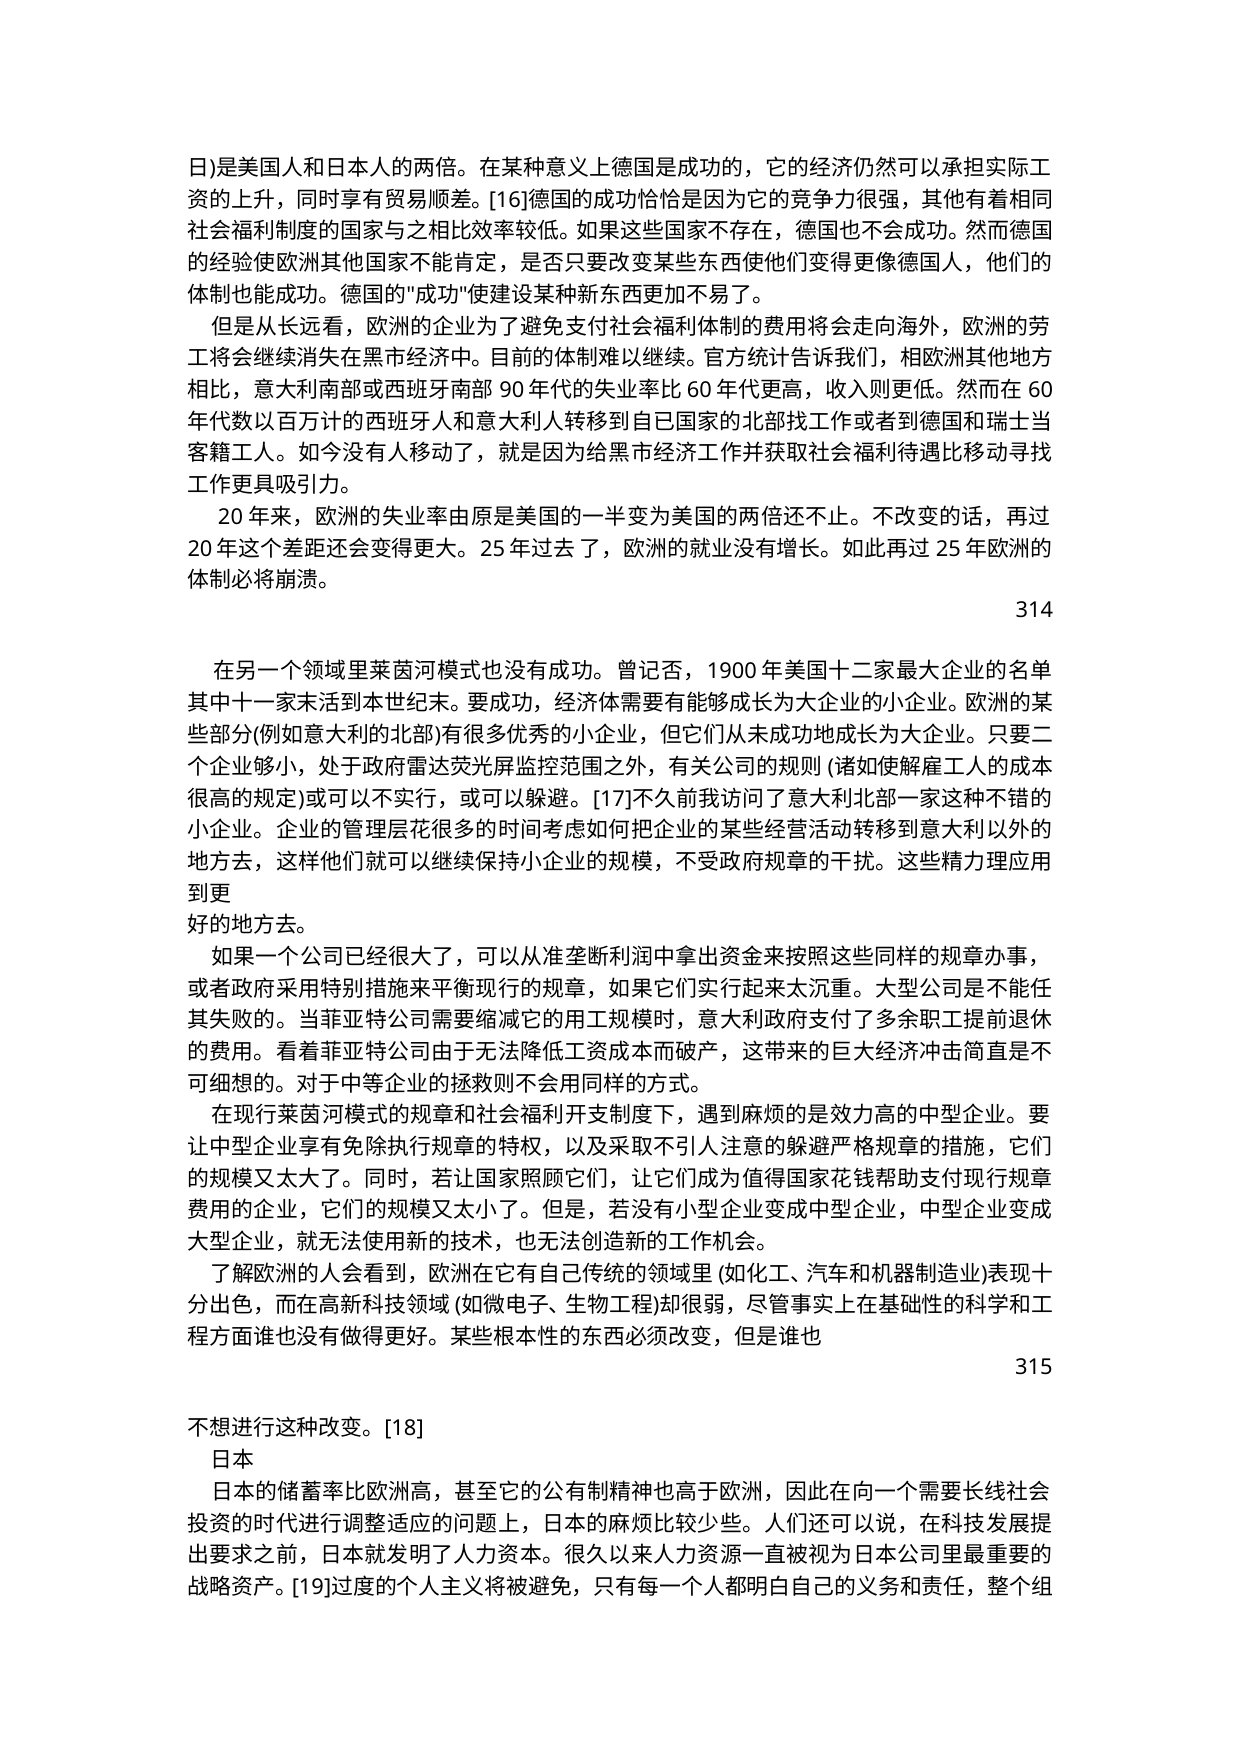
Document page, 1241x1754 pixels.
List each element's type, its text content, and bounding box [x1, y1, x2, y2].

text 314 [187, 594, 1053, 624]
text 但是从长远看，欧洲的企业为了避免支付社会福利体制的费用将会走向海外，欧洲的劳工将会继续消失在黑市经济中。目前的体制难以继续。官方统计告诉我们，相欧洲其他地方相比，意大利南部或西班牙南部90年代的失业率比60年代更高，收入则更低。然而在60年代数以百万计的西班牙人和意大利人转移到自已国家的北部找工作或者到德国和瑞士当客籍工人。如今没有人移动了，就是因为给黑市经济工作并获取社会福利待遇比移动寻找工作更具吸引力。 [187, 309, 1053, 499]
text 315 [187, 1351, 1053, 1381]
text 不想进行这种改变。[18] [187, 1410, 1053, 1442]
text 了解欧洲的人会看到，欧洲在它有自己传统的领域里 (如化工、汽车和机器制造业)表现十分出色，而在高新科技领域 (如微电子、生物工程)却很弱，尽管事实上在基础性的科学和工程方面谁也没有做得更好。某些根本性的东西必须改变，但是谁也 [187, 1256, 1053, 1351]
text 日本 [187, 1442, 1053, 1474]
text 日)是美国人和日本人的两倍。在某种意义上德国是成功的，它的经济仍然可以承担实际工资的上升，同时享有贸易顺差。[16]德国的成功恰恰是因为它的竞争力很强，其他有着相同社会福利制度的国家与之相比效率较低。如果这些国家不存在，德国也不会成功。然而德国的经验使欧洲其他国家不能肯定，是否只要改变某些东西使他们变得更像德国人，他们的体制也能成功。德国的"成功"使建设某种新东西更加不易了。 [187, 150, 1053, 309]
text 好的地方去。 [187, 907, 1053, 939]
text 日本的储蓄率比欧洲高，甚至它的公有制精神也高于欧洲，因此在向一个需要长线社会投资的时代进行调整适应的问题上，日本的麻烦比较少些。人们还可以说，在科技发展提出要求之前，日本就发明了人力资本。很久以来人力资源一直被视为日本公司里最重要的战略资产。[19]过度的个人主义将被避免，只有每一个人都明白自己的义务和责任，整个组 [187, 1474, 1053, 1601]
text 如果一个公司已经很大了，可以从准垄断利润中拿出资金来按照这些同样的规章办事，或者政府采用特别措施来平衡现行的规章，如果它们实行起来太沉重。大型公司是不能任其失败的。当菲亚特公司需要缩减它的用工规模时，意大利政府支付了多余职工提前退休的费用。看着菲亚特公司由于无法降低工资成本而破产，这带来的巨大经济冲击简直是不可细想的。对于中等企业的拯救则不会用同样的方式。 [187, 939, 1053, 1097]
text 在现行莱茵河模式的规章和社会福利开支制度下，遇到麻烦的是效力高的中型企业。要让中型企业享有免除执行规章的特权，以及采取不引人注意的躲避严格规章的措施，它们的规模又太大了。同时，若让国家照顾它们，让它们成为值得国家花钱帮助支付现行规章费用的企业，它们的规模又太小了。但是，若没有小型企业变成中型企业，中型企业变成大型企业，就无法使用新的技术，也无法创造新的工作机会。 [187, 1097, 1053, 1256]
text 在另一个领域里莱茵河模式也没有成功。曾记否，1900年美国十二家最大企业的名单 其中十一家末活到本世纪末。要成功，经济体需要有能够成长为大企业的小企业。欧洲的某些部分(例如意大利的北部)有很多优秀的小企业，但它们从未成功地成长为大企业。只要二个企业够小，处于政府雷达荧光屏监控范围之外，有关公司的规则 (诸如使解雇工人的成本很高的规定)或可以不实行，或可以躲避。[17]不久前我访问了意大利北部一家这种不错的小企业。企业的管理层花很多的时间考虑如何把企业的某些经营活动转移到意大利以外的地方去，这样他们就可以继续保持小企业的规模，不受政府规章的干扰。这些精力理应用到更 [187, 653, 1053, 907]
text 20年来，欧洲的失业率由原是美国的一半变为美国的两倍还不止。不改变的话，再过20年这个差距还会变得更大。25年过去 了，欧洲的就业没有增长。如此再过25年欧洲的体制必将崩溃。 [187, 499, 1053, 594]
